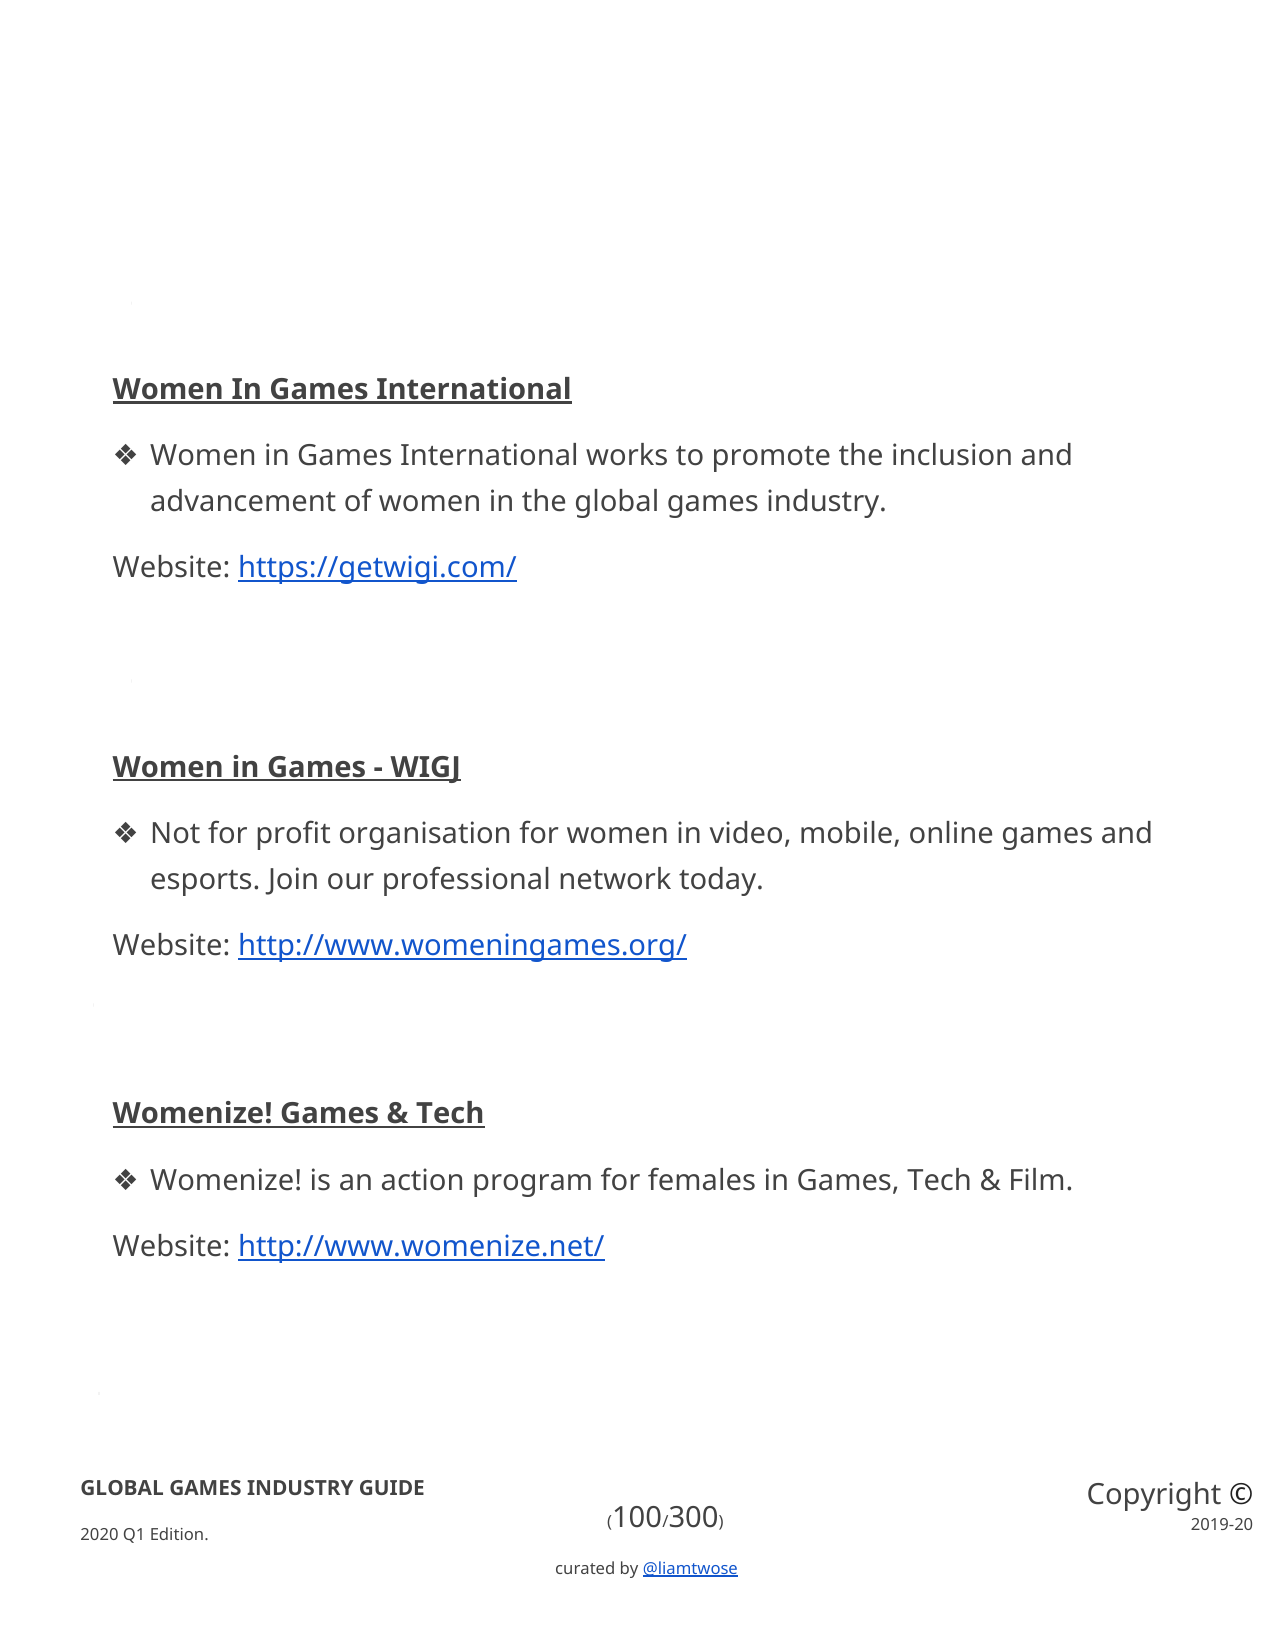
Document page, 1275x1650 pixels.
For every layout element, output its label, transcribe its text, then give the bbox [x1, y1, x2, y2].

list Womenize! is an action program for females in Games, Tech & Film. [112, 1159, 1200, 1198]
list Women in Games International works to promote the inclusion and advancement of women in the global games industry. [112, 434, 1200, 520]
text Women In Games International [112, 368, 1200, 408]
text Website: https://getwigi.com/ [112, 547, 1200, 586]
list Not for profit organisation for women in video, mobile, online games and esports. Join our professional network today. [112, 812, 1200, 898]
text Women in Games - WIGJ [112, 746, 1200, 786]
text Womenize! Games & Tech [112, 1092, 1200, 1132]
text Website: http://www.womeningames.org/ [112, 924, 1200, 964]
text Website: http://www.womenize.net/ [112, 1225, 1200, 1265]
